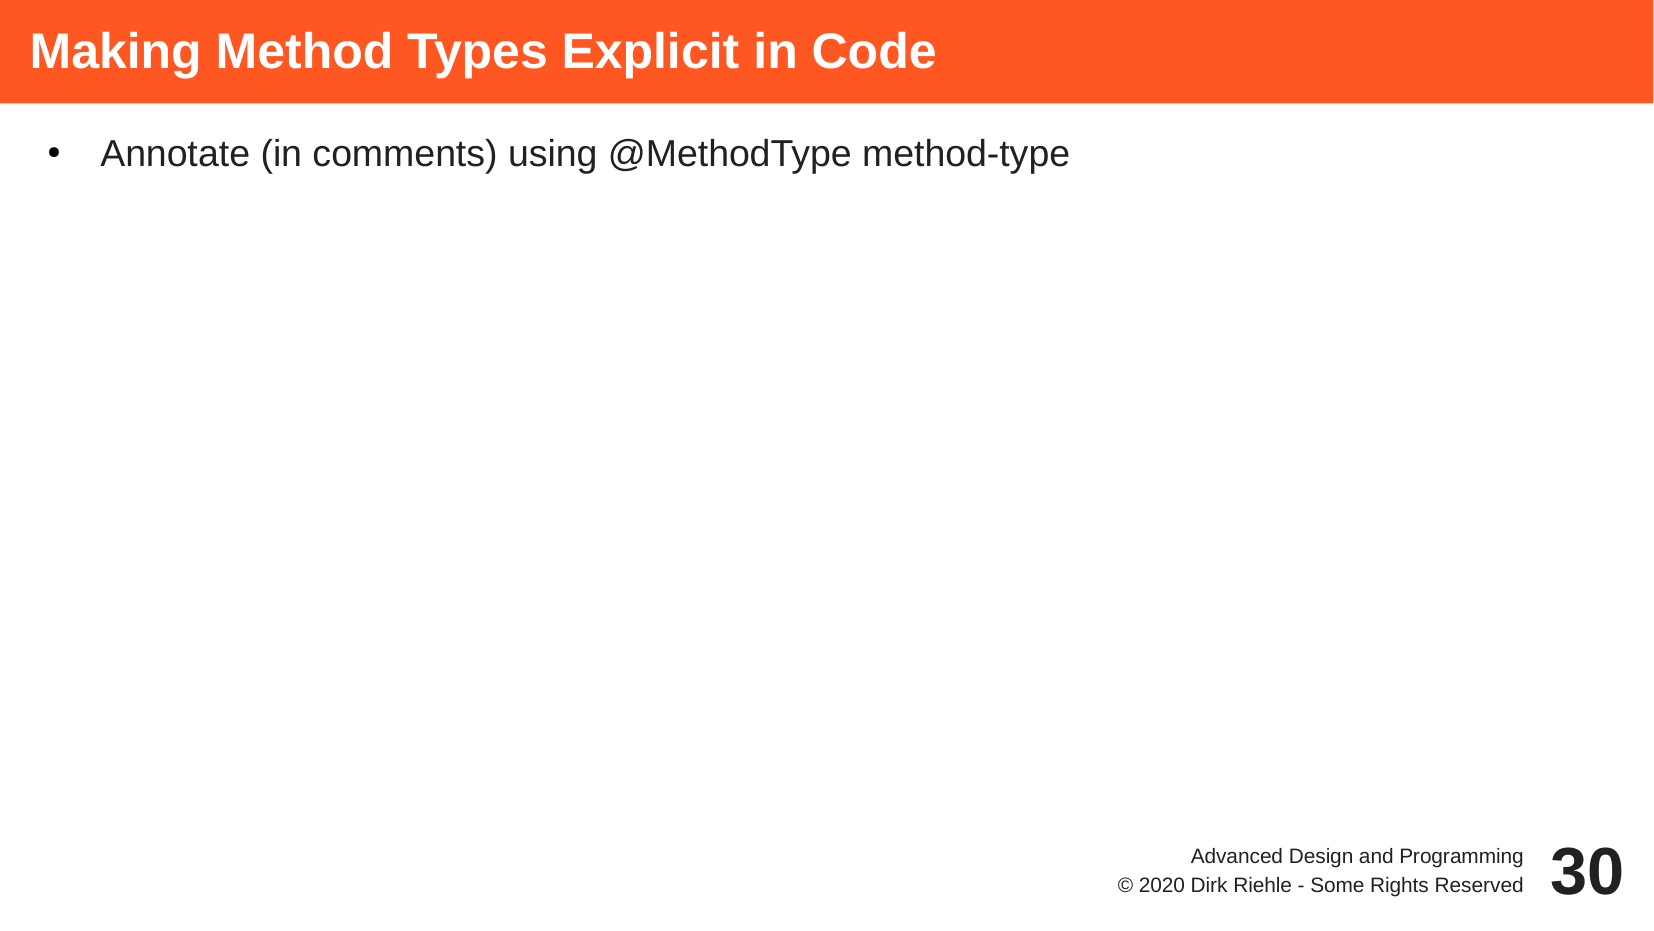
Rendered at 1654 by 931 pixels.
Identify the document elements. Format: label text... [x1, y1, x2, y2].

title Making Method Types Explicit in Code [0, 0, 1654, 104]
list Annotate (in comments) using @MethodType method-type [29, 132, 1625, 813]
